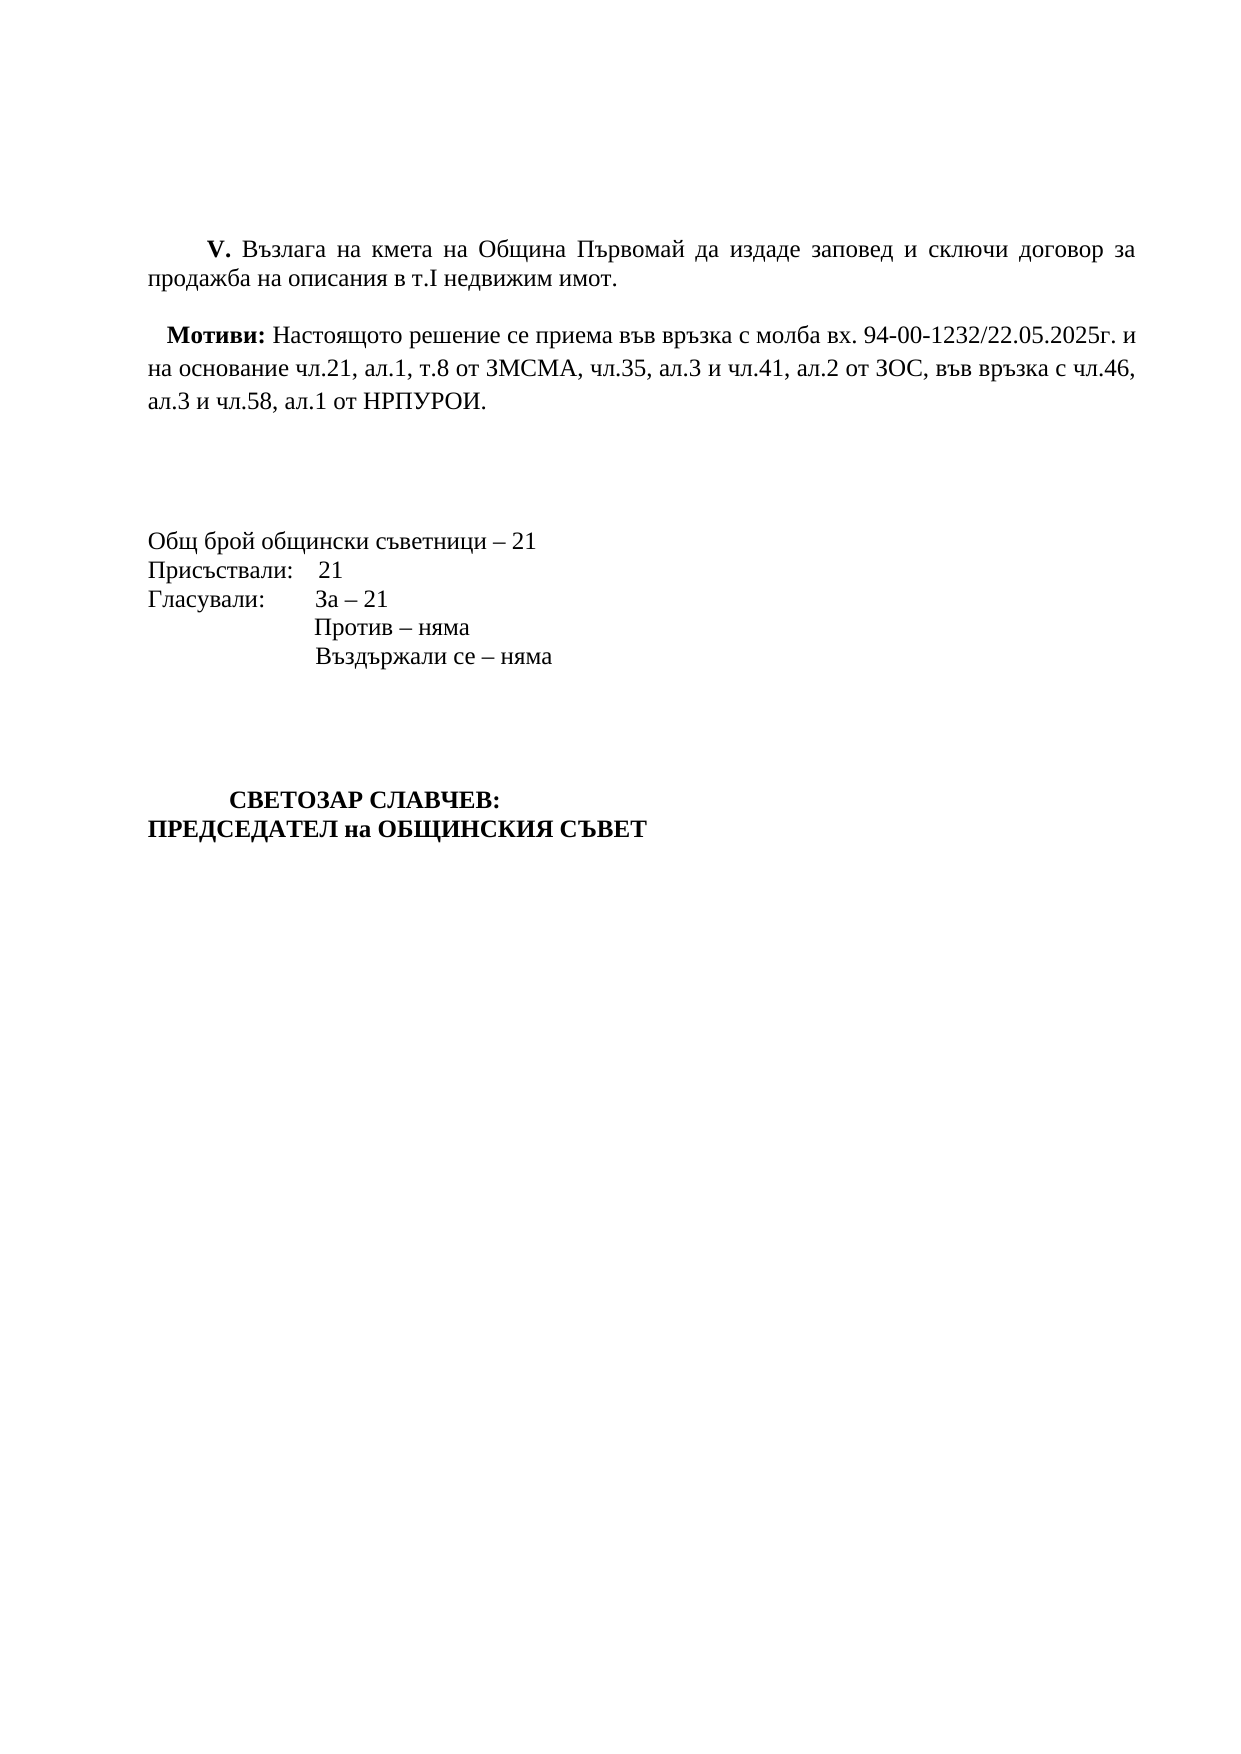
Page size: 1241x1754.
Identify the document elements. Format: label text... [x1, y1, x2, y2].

text СВЕТОЗАР СЛАВЧЕВ: [148, 785, 1137, 814]
text Въздържали се – няма [148, 641, 1137, 670]
text V. Възлага на кмета на Община Първомай да издаде заповед и сключи договор за продажба на описания в т.I недвижим имот. [148, 234, 1137, 291]
text Присъствали: 21 [148, 555, 1137, 584]
text Против – няма [148, 612, 1137, 641]
text Мотиви: Настоящото решение се приема във връзка с молба вх. 94-00-1232/22.05.2025г. и на основание чл.21, ал.1, т.8 от ЗМСМА, чл.35, ал.3 и чл.41, ал.2 от ЗОС, във връзка с чл.46, ал.3 и чл.58, ал.1 от НРПУРОИ. [148, 320, 1137, 415]
text Общ брой общински съветници – 21 [148, 526, 1137, 555]
text Гласували: За – 21 [148, 584, 1137, 612]
text ПРЕДСЕДАТЕЛ на ОБЩИНСКИЯ СЪВЕТ [148, 814, 1137, 842]
